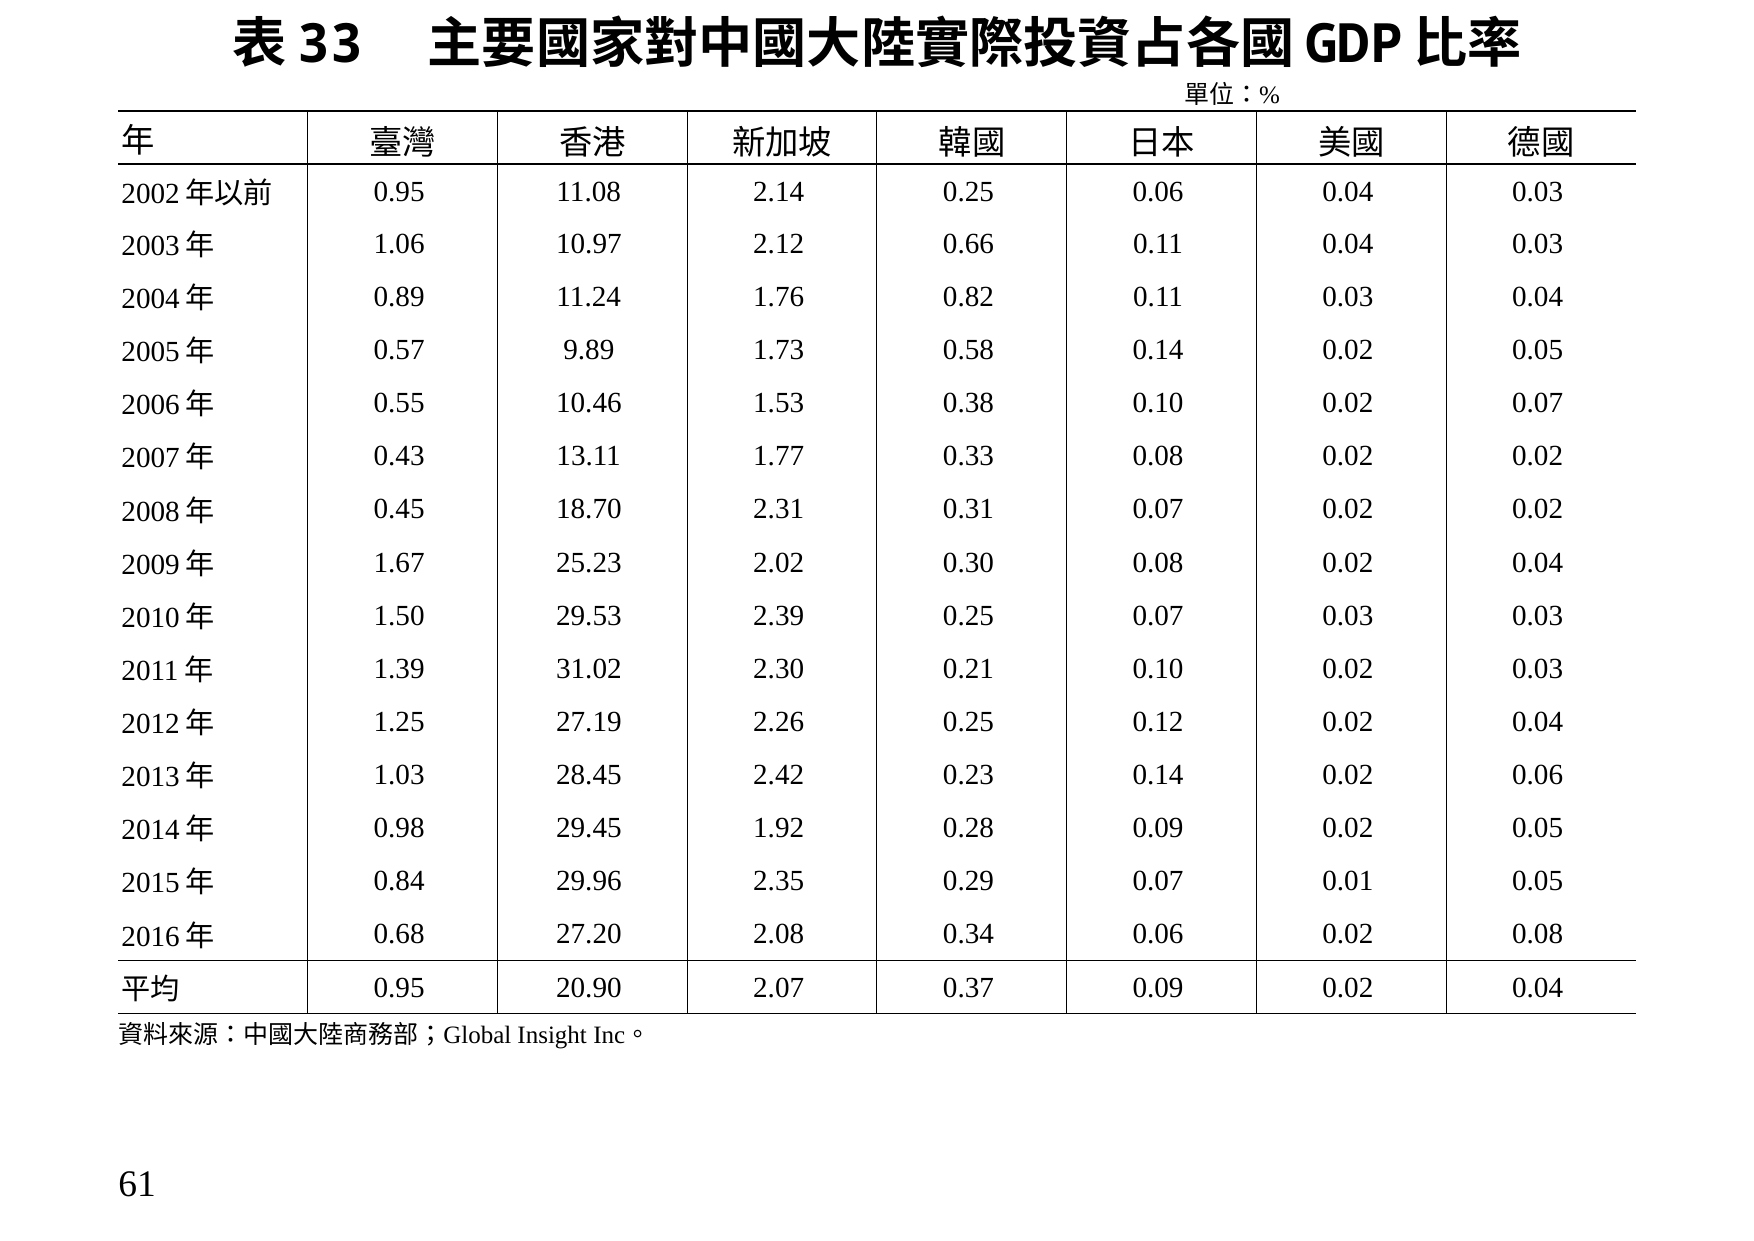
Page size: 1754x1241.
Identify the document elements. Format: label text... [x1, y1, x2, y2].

table_cell 0.03 [1257, 269, 1446, 322]
table_cell 27.19 [498, 694, 687, 747]
table_cell 1.50 [308, 588, 497, 641]
table_cell 0.05 [1447, 801, 1636, 854]
table_cell 0.04 [1447, 269, 1636, 322]
table_cell 1.53 [688, 376, 876, 429]
table_cell 0.02 [1257, 535, 1446, 588]
table_cell 1.39 [308, 641, 497, 694]
table_cell 0.58 [877, 323, 1066, 376]
table_cell 0.04 [1447, 961, 1636, 1013]
table_cell 0.03 [1447, 588, 1636, 641]
table_cell 0.02 [1257, 641, 1446, 694]
table_cell 0.57 [308, 323, 497, 376]
table_cell 0.01 [1257, 854, 1446, 907]
table_header 年 [118, 112, 307, 163]
table_cell 2008年 [118, 482, 307, 535]
table_cell 2016年 [118, 907, 307, 960]
table_cell 2.14 [688, 165, 876, 216]
table_cell 2011年 [118, 641, 307, 694]
table_cell 1.92 [688, 801, 876, 854]
table_cell 2.31 [688, 482, 876, 535]
table_cell 20.90 [498, 961, 687, 1013]
table_cell 25.23 [498, 535, 687, 588]
table_cell 0.25 [877, 588, 1066, 641]
table_cell 1.03 [308, 748, 497, 801]
table_cell 0.07 [1067, 588, 1256, 641]
table_cell 0.95 [308, 165, 497, 216]
table_cell 0.28 [877, 801, 1066, 854]
table_cell 0.45 [308, 482, 497, 535]
table_cell 0.04 [1447, 694, 1636, 747]
table_cell 27.20 [498, 907, 687, 960]
table_cell 0.38 [877, 376, 1066, 429]
table_cell 2.12 [688, 216, 876, 269]
table_cell 0.04 [1447, 535, 1636, 588]
table_cell 0.08 [1447, 907, 1636, 960]
table_cell 2002年以前 [118, 165, 307, 216]
table_cell 2010年 [118, 588, 307, 641]
table_cell 0.07 [1067, 482, 1256, 535]
table_cell 0.02 [1447, 429, 1636, 482]
table_cell 2013年 [118, 748, 307, 801]
table_cell 0.02 [1257, 961, 1446, 1013]
table_cell 2.02 [688, 535, 876, 588]
table_cell 0.14 [1067, 323, 1256, 376]
table_cell 1.73 [688, 323, 876, 376]
table_cell 0.12 [1067, 694, 1256, 747]
table_cell 2.30 [688, 641, 876, 694]
table_cell 0.66 [877, 216, 1066, 269]
table_cell 2.08 [688, 907, 876, 960]
table_cell 0.23 [877, 748, 1066, 801]
table_cell 2.26 [688, 694, 876, 747]
table_cell 9.89 [498, 323, 687, 376]
table_cell 2009年 [118, 535, 307, 588]
table_cell 0.03 [1257, 588, 1446, 641]
table_cell 0.30 [877, 535, 1066, 588]
table_cell 2003年 [118, 216, 307, 269]
table_cell 11.08 [498, 165, 687, 216]
table_cell 0.34 [877, 907, 1066, 960]
table_cell 18.70 [498, 482, 687, 535]
table_cell 0.02 [1257, 429, 1446, 482]
table_cell 0.29 [877, 854, 1066, 907]
table_cell 0.02 [1257, 748, 1446, 801]
table_cell 29.53 [498, 588, 687, 641]
table_cell 0.10 [1067, 376, 1256, 429]
table_cell 0.95 [308, 961, 497, 1013]
table_cell 0.10 [1067, 641, 1256, 694]
table_cell 0.89 [308, 269, 497, 322]
table_cell 0.25 [877, 165, 1066, 216]
table_cell 0.02 [1257, 694, 1446, 747]
table_cell 0.02 [1257, 482, 1446, 535]
table_cell 0.31 [877, 482, 1066, 535]
table_cell 2.42 [688, 748, 876, 801]
table_cell 0.07 [1067, 854, 1256, 907]
table_cell 1.67 [308, 535, 497, 588]
table_cell 29.96 [498, 854, 687, 907]
table_cell 0.02 [1257, 801, 1446, 854]
table_cell 1.25 [308, 694, 497, 747]
table_cell 0.05 [1447, 854, 1636, 907]
table_cell 10.97 [498, 216, 687, 269]
table_cell 0.06 [1067, 907, 1256, 960]
table_header 香港 [498, 112, 687, 163]
table_cell 1.77 [688, 429, 876, 482]
table_cell 2012年 [118, 694, 307, 747]
table_cell 0.11 [1067, 216, 1256, 269]
text 資料來源：中國大陸商務部；Global Insight Inc。 [118, 1014, 1636, 1050]
table_cell 2007年 [118, 429, 307, 482]
table_cell 0.43 [308, 429, 497, 482]
table_cell 2014年 [118, 801, 307, 854]
table_header 新加坡 [688, 112, 876, 163]
table_header 臺灣 [308, 112, 497, 163]
table_cell 0.02 [1257, 323, 1446, 376]
table_cell 0.04 [1257, 216, 1446, 269]
table_cell 2.35 [688, 854, 876, 907]
table_cell 0.02 [1257, 907, 1446, 960]
table_cell 28.45 [498, 748, 687, 801]
table_cell 11.24 [498, 269, 687, 322]
table_cell 2005年 [118, 323, 307, 376]
text 單位：% [118, 79, 1599, 110]
table_cell 31.02 [498, 641, 687, 694]
table_cell 0.09 [1067, 961, 1256, 1013]
table_cell 1.76 [688, 269, 876, 322]
table_cell 0.04 [1257, 165, 1446, 216]
table_cell 0.06 [1447, 748, 1636, 801]
table_cell 0.09 [1067, 801, 1256, 854]
table_cell 13.11 [498, 429, 687, 482]
table_cell 0.03 [1447, 641, 1636, 694]
table_header 德國 [1447, 112, 1636, 163]
table_cell 0.55 [308, 376, 497, 429]
table_cell 0.07 [1447, 376, 1636, 429]
table_cell 0.68 [308, 907, 497, 960]
table_cell 2004年 [118, 269, 307, 322]
table_cell 0.02 [1447, 482, 1636, 535]
table_cell 0.11 [1067, 269, 1256, 322]
table_header 日本 [1067, 112, 1256, 163]
table_cell 平均 [118, 961, 307, 1013]
table_cell 1.06 [308, 216, 497, 269]
table_cell 0.37 [877, 961, 1066, 1013]
table_cell 10.46 [498, 376, 687, 429]
table_cell 2.07 [688, 961, 876, 1013]
table_cell 0.08 [1067, 535, 1256, 588]
table_cell 0.21 [877, 641, 1066, 694]
table_cell 0.98 [308, 801, 497, 854]
table_cell 0.03 [1447, 165, 1636, 216]
table_cell 0.33 [877, 429, 1066, 482]
table_cell 0.03 [1447, 216, 1636, 269]
table_cell 0.25 [877, 694, 1066, 747]
table_cell 0.05 [1447, 323, 1636, 376]
table_cell 0.02 [1257, 376, 1446, 429]
table_cell 0.84 [308, 854, 497, 907]
table_cell 0.14 [1067, 748, 1256, 801]
table_cell 2006年 [118, 376, 307, 429]
table_cell 2015年 [118, 854, 307, 907]
subtitle 表33 主要國家對中國大陸實際投資占各國GDP比率 [118, 0, 1636, 79]
table_cell 0.06 [1067, 165, 1256, 216]
table_header 美國 [1257, 112, 1446, 163]
table_cell 29.45 [498, 801, 687, 854]
table_cell 0.08 [1067, 429, 1256, 482]
table_header 韓國 [877, 112, 1066, 163]
table_cell 0.82 [877, 269, 1066, 322]
table_cell 2.39 [688, 588, 876, 641]
